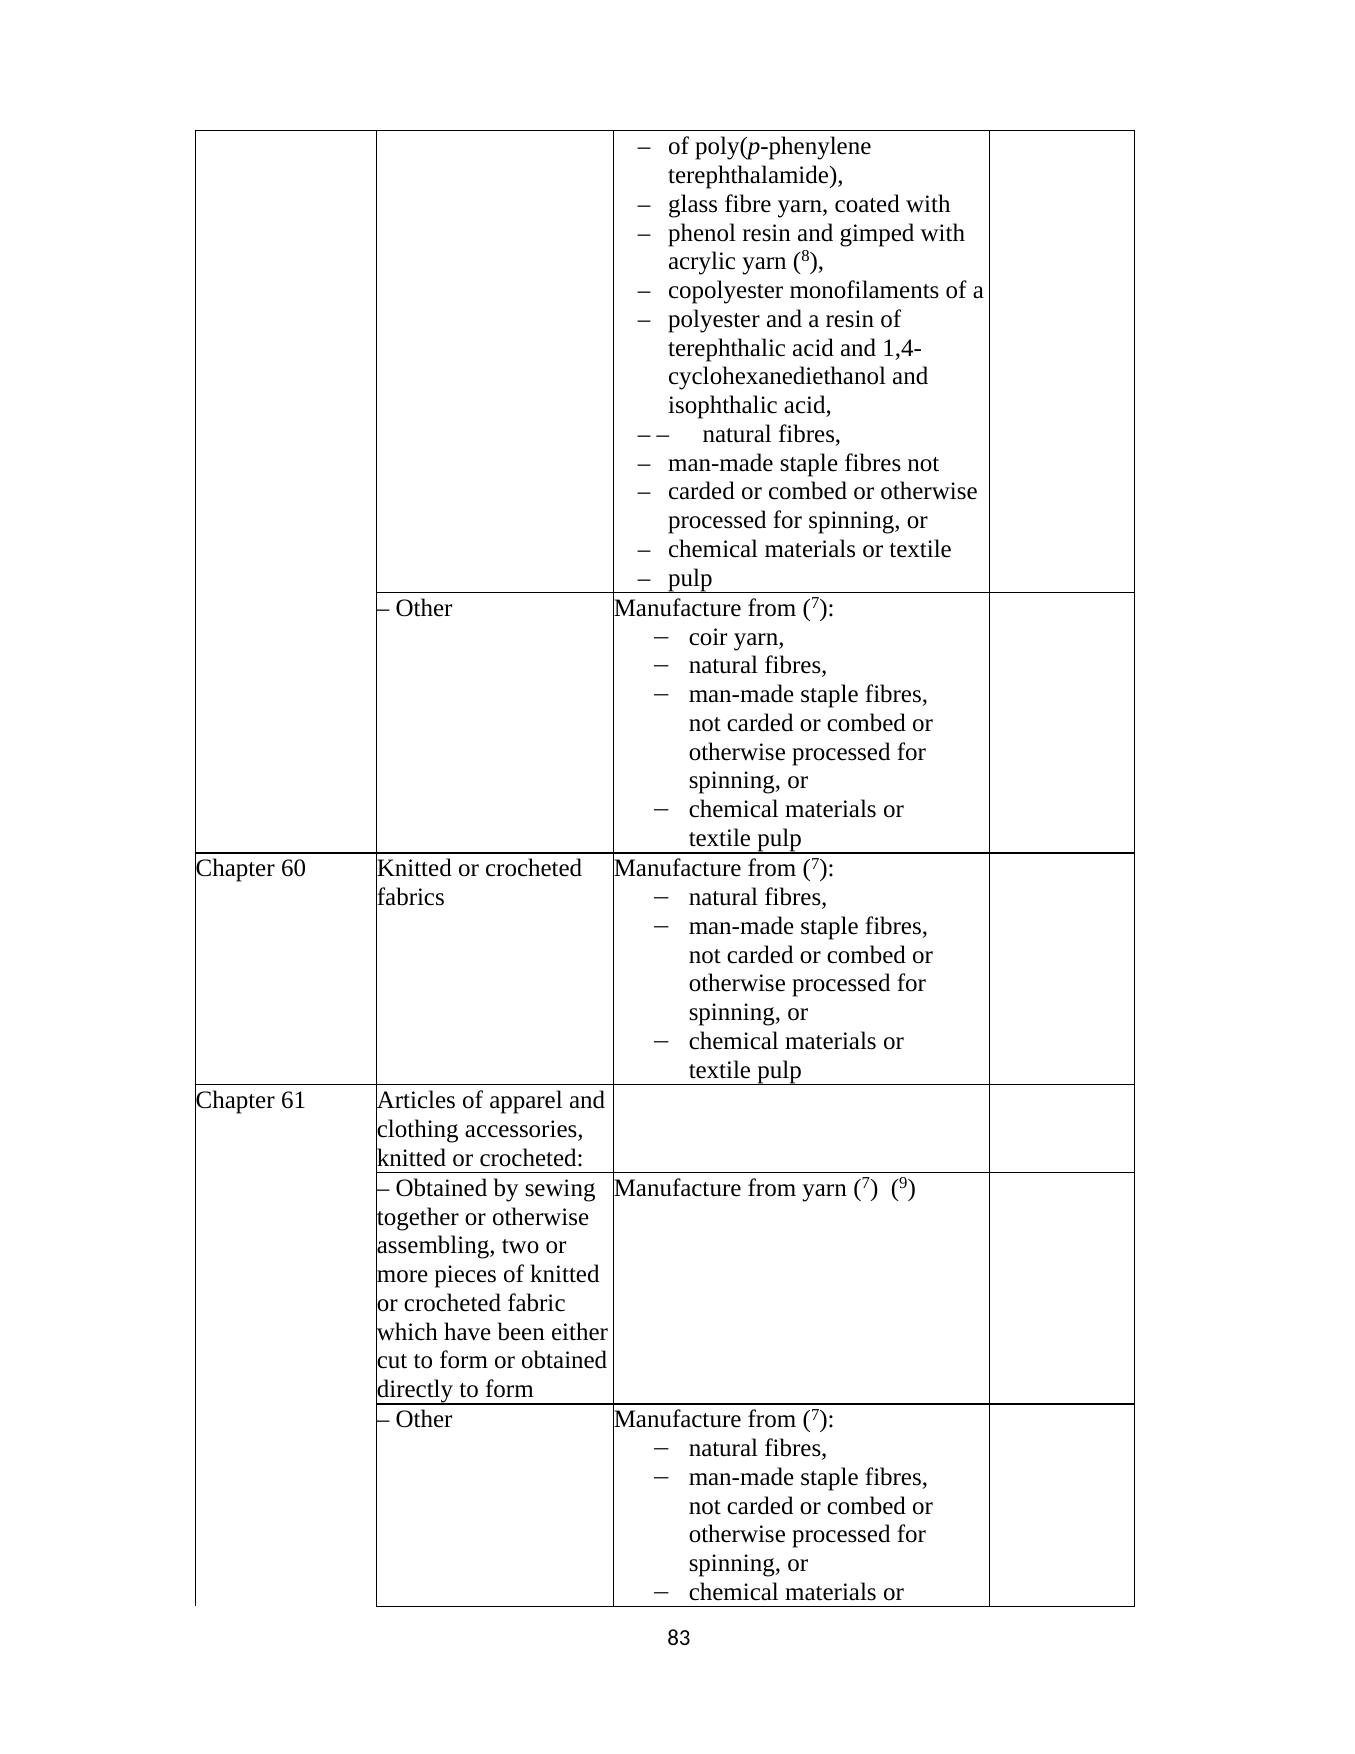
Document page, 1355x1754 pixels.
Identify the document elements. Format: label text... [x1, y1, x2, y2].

table_cell [990, 1173, 1134, 1403]
table_header man-made staple fibres not carded or combed or otherwise processed for spinning, or [668, 448, 989, 534]
table_cell Manufacture from (7): [614, 854, 989, 1084]
table_cell [990, 1085, 1134, 1171]
table_cell [614, 1085, 989, 1171]
table_header chemical materials or [614, 1577, 963, 1606]
table_cell [990, 1405, 1134, 1606]
table_cell – Obtained by sewing together or otherwise assembling, two or more pieces of knitted or crocheted fabric which have been either cut to form or obtained directly to form [377, 1173, 613, 1403]
table_cell Knitted or crocheted fabrics [377, 854, 613, 1084]
table_header of poly(p-phenylene terephthalamide), [668, 131, 989, 189]
table_cell – Other [377, 1405, 613, 1606]
table_header man-made staple fibres, not carded or combed or otherwise processed for spinning, or [614, 1462, 963, 1577]
table_header chemical materials or textile pulp [614, 1026, 963, 1083]
table_header – – [638, 448, 668, 534]
table_header man-made staple fibres, not carded or combed or otherwise processed for spinning, or [614, 679, 963, 794]
table_header natural fibres, [614, 1433, 929, 1462]
table_cell Chapter 61 [196, 1085, 376, 1606]
table_cell Articles of apparel and clothing accessories, knitted or crocheted: [377, 1085, 613, 1171]
table_cell Manufacture from yarn (7) (9) [614, 1173, 989, 1403]
table_header – – [638, 275, 668, 419]
table_header – – [638, 419, 702, 448]
table_cell [614, 131, 989, 592]
table_header chemical materials or textile pulp [668, 534, 989, 591]
table_header – – [638, 189, 668, 275]
table_cell [990, 131, 1134, 592]
table_header chemical materials or textile pulp [614, 794, 963, 852]
table_header natural fibres, [614, 882, 929, 911]
table_header – [638, 131, 668, 189]
table_header glass fibre yarn, coated with phenol resin and gimped with acrylic yarn (8), [668, 189, 989, 275]
table_cell [377, 131, 613, 592]
table_header — [614, 131, 638, 591]
table_cell – Other [377, 593, 613, 852]
table_cell [196, 131, 376, 852]
table_cell Chapter 60 [196, 854, 376, 1084]
table_header natural fibres, [702, 419, 989, 448]
table_header – – [638, 534, 668, 591]
table_cell [990, 854, 1134, 1084]
table_cell [990, 593, 1134, 852]
table_header copolyester monofilaments of a polyester and a resin of terephthalic acid and 1,4-cyclohexanediethanol and isophthalic acid, [668, 275, 989, 419]
table_header man-made staple fibres, not carded or combed or otherwise processed for spinning, or [614, 911, 963, 1026]
table_cell Manufacture from (7): [614, 593, 989, 852]
table_header coir yarn, [614, 622, 911, 651]
table_cell Manufacture from (7): [614, 1405, 989, 1606]
table_header natural fibres, [614, 651, 929, 679]
